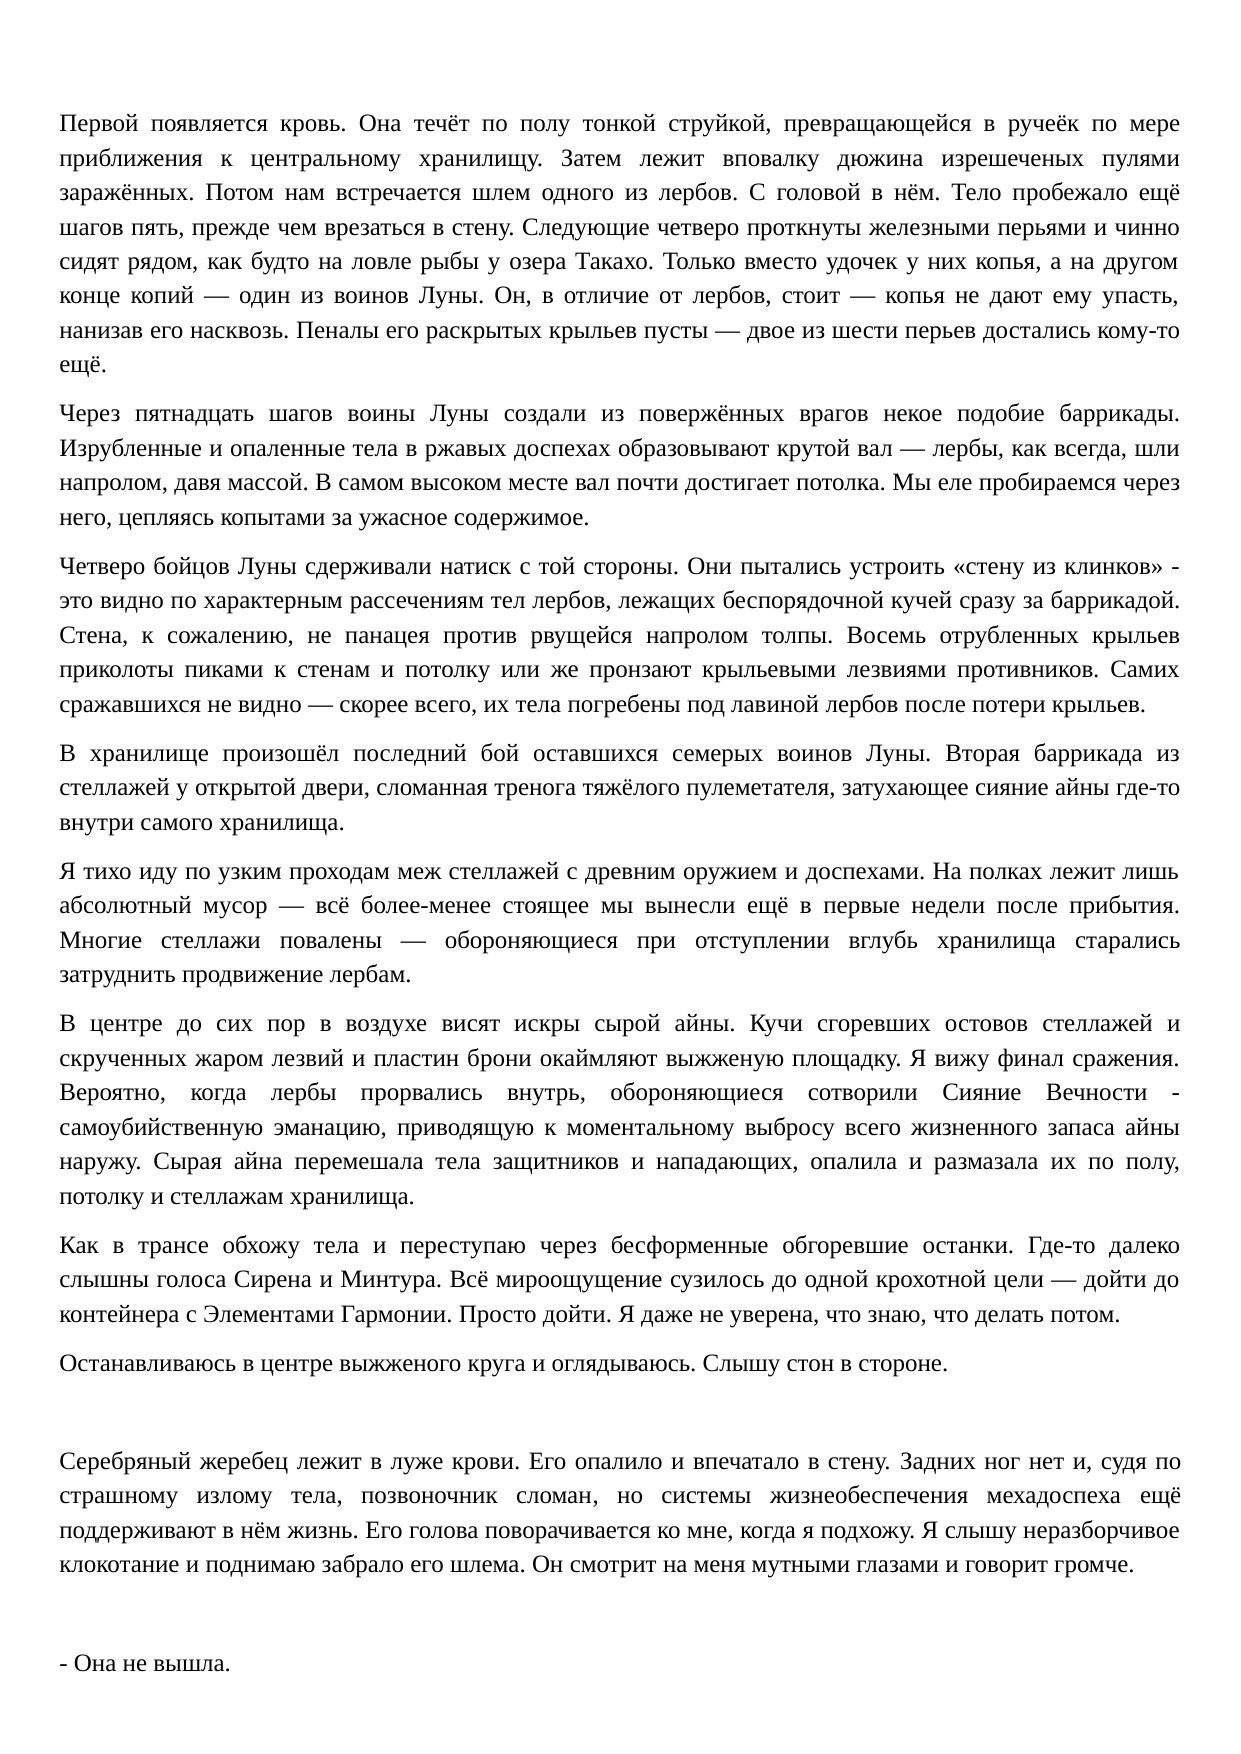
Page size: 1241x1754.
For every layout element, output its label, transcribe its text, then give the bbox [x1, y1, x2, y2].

text Первой появляется кровь. Она течёт по полу тонкой струйкой, превращающейся в ручеёк по мере приближения к центральному хранилищу. Затем лежит вповалку дюжина изрешеченых пулями заражённых. Потом нам встречается шлем одного из лербов. С головой в нём. Тело пробежало ещё шагов пять, прежде чем врезаться в стену. Следующие четверо проткнуты железными перьями и чинно сидят рядом, как будто на ловле рыбы у озера Такахо. Только вместо удочек у них копья, а на другом конце копий — один из воинов Луны. Он, в отличие от лербов, стоит — копья не дают ему упасть, нанизав его насквозь. Пеналы его раскрытых крыльев пусты — двое из шести перьев достались кому-то ещё. [59, 108, 1181, 378]
text Останавливаюсь в центре выжженого круга и оглядываюсь. Слышу стон в стороне. [59, 1348, 1181, 1377]
text Как в трансе обхожу тела и переступаю через бесформенные обгоревшие останки. Где-то далеко слышны голоса Сирена и Минтура. Всё мироощущение сузилось до одной крохотной цели — дойти до контейнера с Элементами Гармонии. Просто дойти. Я даже не уверена, что знаю, что делать потом. [59, 1230, 1181, 1328]
text В хранилище произошёл последний бой оставшихся семерых воинов Луны. Вторая баррикада из стеллажей у открытой двери, сломанная тренога тяжёлого пулеметателя, затухающее сияние айны где-то внутри самого хранилища. [59, 738, 1181, 836]
text Четверо бойцов Луны сдерживали натиск с той стороны. Они пытались устроить «стену из клинков» - это видно по характерным рассечениям тел лербов, лежащих беспорядочной кучей сразу за баррикадой. Стена, к сожалению, не панацея против рвущейся напролом толпы. Восемь отрубленных крыльев приколоты пиками к стенам и потолку или же пронзают крыльевыми лезвиями противников. Самих сражавшихся не видно — скорее всего, их тела погребены под лавиной лербов после потери крыльев. [59, 551, 1181, 718]
text В центре до сих пор в воздухе висят искры сырой айны. Кучи сгоревших остовов стеллажей и скрученных жаром лезвий и пластин брони окаймляют выжженую площадку. Я вижу финал сражения. Вероятно, когда лербы прорвались внутрь, обороняющиеся сотворили Сияние Вечности - самоубийственную эманацию, приводящую к моментальному выбросу всего жизненного запаса айны наружу. Сырая айна перемешала тела защитников и нападающих, опалила и размазала их по полу, потолку и стеллажам хранилища. [59, 1008, 1181, 1210]
text Серебряный жеребец лежит в луже крови. Его опалило и впечатало в стену. Задних ног нет и, судя по страшному излому тела, позвоночник сломан, но системы жизнеобеспечения мехадоспеха ещё поддерживают в нём жизнь. Его голова поворачивается ко мне, когда я подхожу. Я слышу неразборчивое клокотание и поднимаю забрало его шлема. Он смотрит на меня мутными глазами и говорит громче. [59, 1446, 1181, 1578]
text Через пятнадцать шагов воины Луны создали из повержённых врагов некое подобие баррикады. Изрубленные и опаленные тела в ржавых доспехах образовывают крутой вал — лербы, как всегда, шли напролом, давя массой. В самом высоком месте вал почти достигает потолка. Мы еле пробираемся через него, цепляясь копытами за ужасное содержимое. [59, 398, 1181, 531]
text - Она не вышла. [59, 1648, 1181, 1676]
text Я тихо иду по узким проходам меж стеллажей с древним оружием и доспехами. На полках лежит лишь абсолютный мусор — всё более-менее стоящее мы вынесли ещё в первые недели после прибытия. Многие стеллажи повалены — обороняющиеся при отступлении вглубь хранилища старались затруднить продвижение лербам. [59, 856, 1181, 988]
